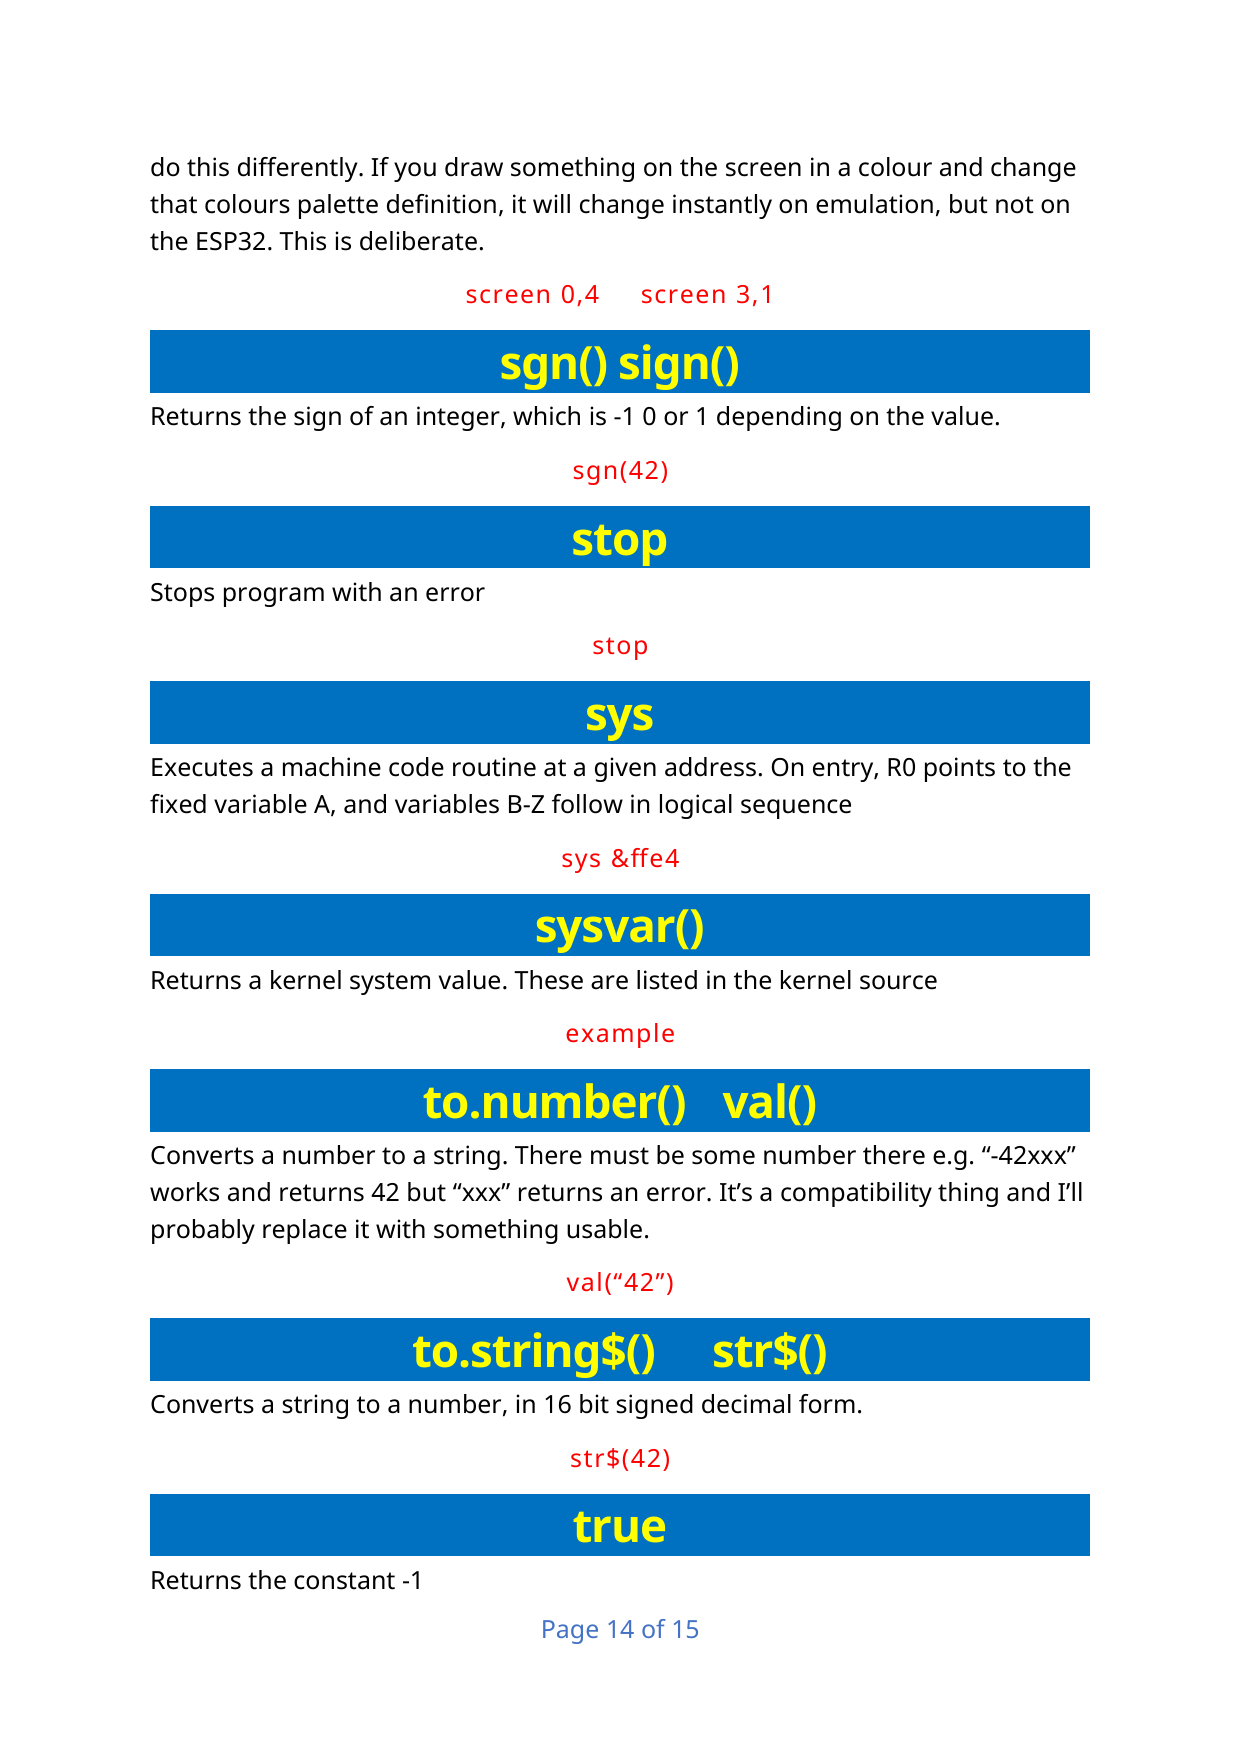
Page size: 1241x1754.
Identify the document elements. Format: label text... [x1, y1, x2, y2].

subtitle Str$(42) [150, 1440, 1090, 1474]
text do this differently. If you draw something on the screen in a colour and change that colours palette definition, it will change instantly on emulation, but not on the ESP32. This is deliberate. [150, 150, 1090, 258]
subtitle example [150, 1016, 1090, 1050]
subtitle stop [150, 628, 1090, 662]
subtitle Sys &FFE4 [150, 840, 1090, 874]
subtitle Screen 0,4 screen 3,1 [150, 277, 1090, 311]
text Returns the constant -1 [150, 1562, 1090, 1597]
text Returns the sign of an integer, which is -1 0 or 1 depending on the value. [150, 399, 1090, 433]
text Returns a kernel system value. These are listed in the kernel source [150, 962, 1090, 996]
text Converts a number to a string. There must be some number there e.g. “-42xxx” works and returns 42 but “xxx” returns an error. It’s a compatibility thing and I’ll probably replace it with something usable. [150, 1138, 1090, 1246]
title stop [150, 506, 1090, 568]
subtitle Sgn(42) [150, 452, 1090, 487]
text Converts a string to a number, in 16 bit signed decimal form. [150, 1387, 1090, 1421]
title sysvar() [150, 894, 1090, 956]
text Stops program with an error [150, 574, 1090, 609]
title sgn() sign() [150, 330, 1090, 393]
text Executes a machine code routine at a given address. On entry, R0 points to the fixed variable A, and variables B-Z follow in logical sequence [150, 750, 1090, 821]
title to.string$() str$() [150, 1318, 1090, 1381]
title true [150, 1494, 1090, 1556]
title sys [150, 681, 1090, 744]
subtitle Val(“42”) [150, 1265, 1090, 1299]
title to.number() val() [150, 1069, 1090, 1132]
